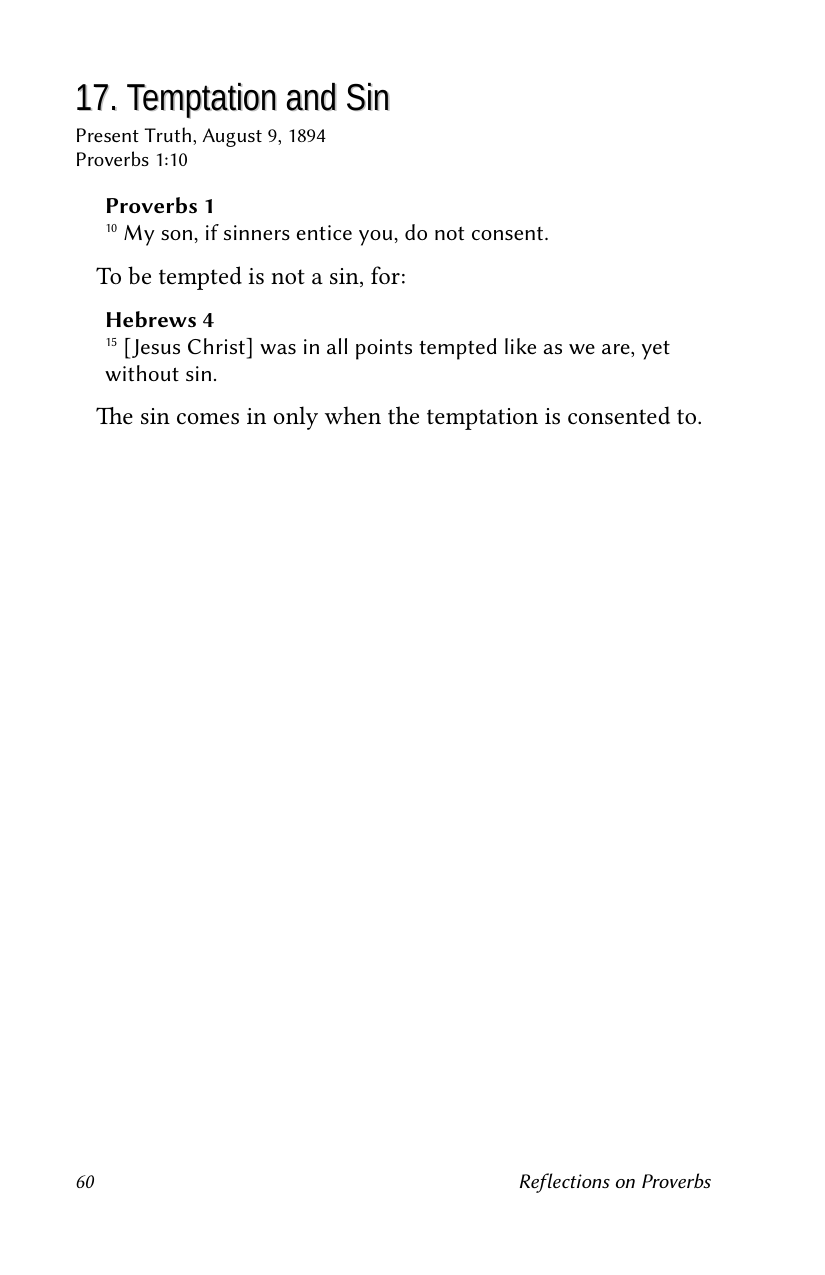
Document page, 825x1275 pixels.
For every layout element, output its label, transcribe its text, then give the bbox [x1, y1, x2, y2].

text Proverbs 1:10 [75, 148, 712, 172]
title Temptation and Sin [75, 75, 712, 118]
text Hebrews 4 [105, 307, 712, 333]
text To be tempted is not a sin, for: [75, 262, 712, 290]
text Proverbs 1 [105, 192, 712, 219]
text 10 My son, if sinners entice you, do not consent. [105, 220, 682, 246]
text 15 [Jesus Christ] was in all points tempted like as we are, yet without sin. [105, 334, 682, 387]
text Present Truth, August 9, 1894 [75, 124, 712, 148]
text The sin comes in only when the temptation is consented to. [75, 403, 712, 431]
